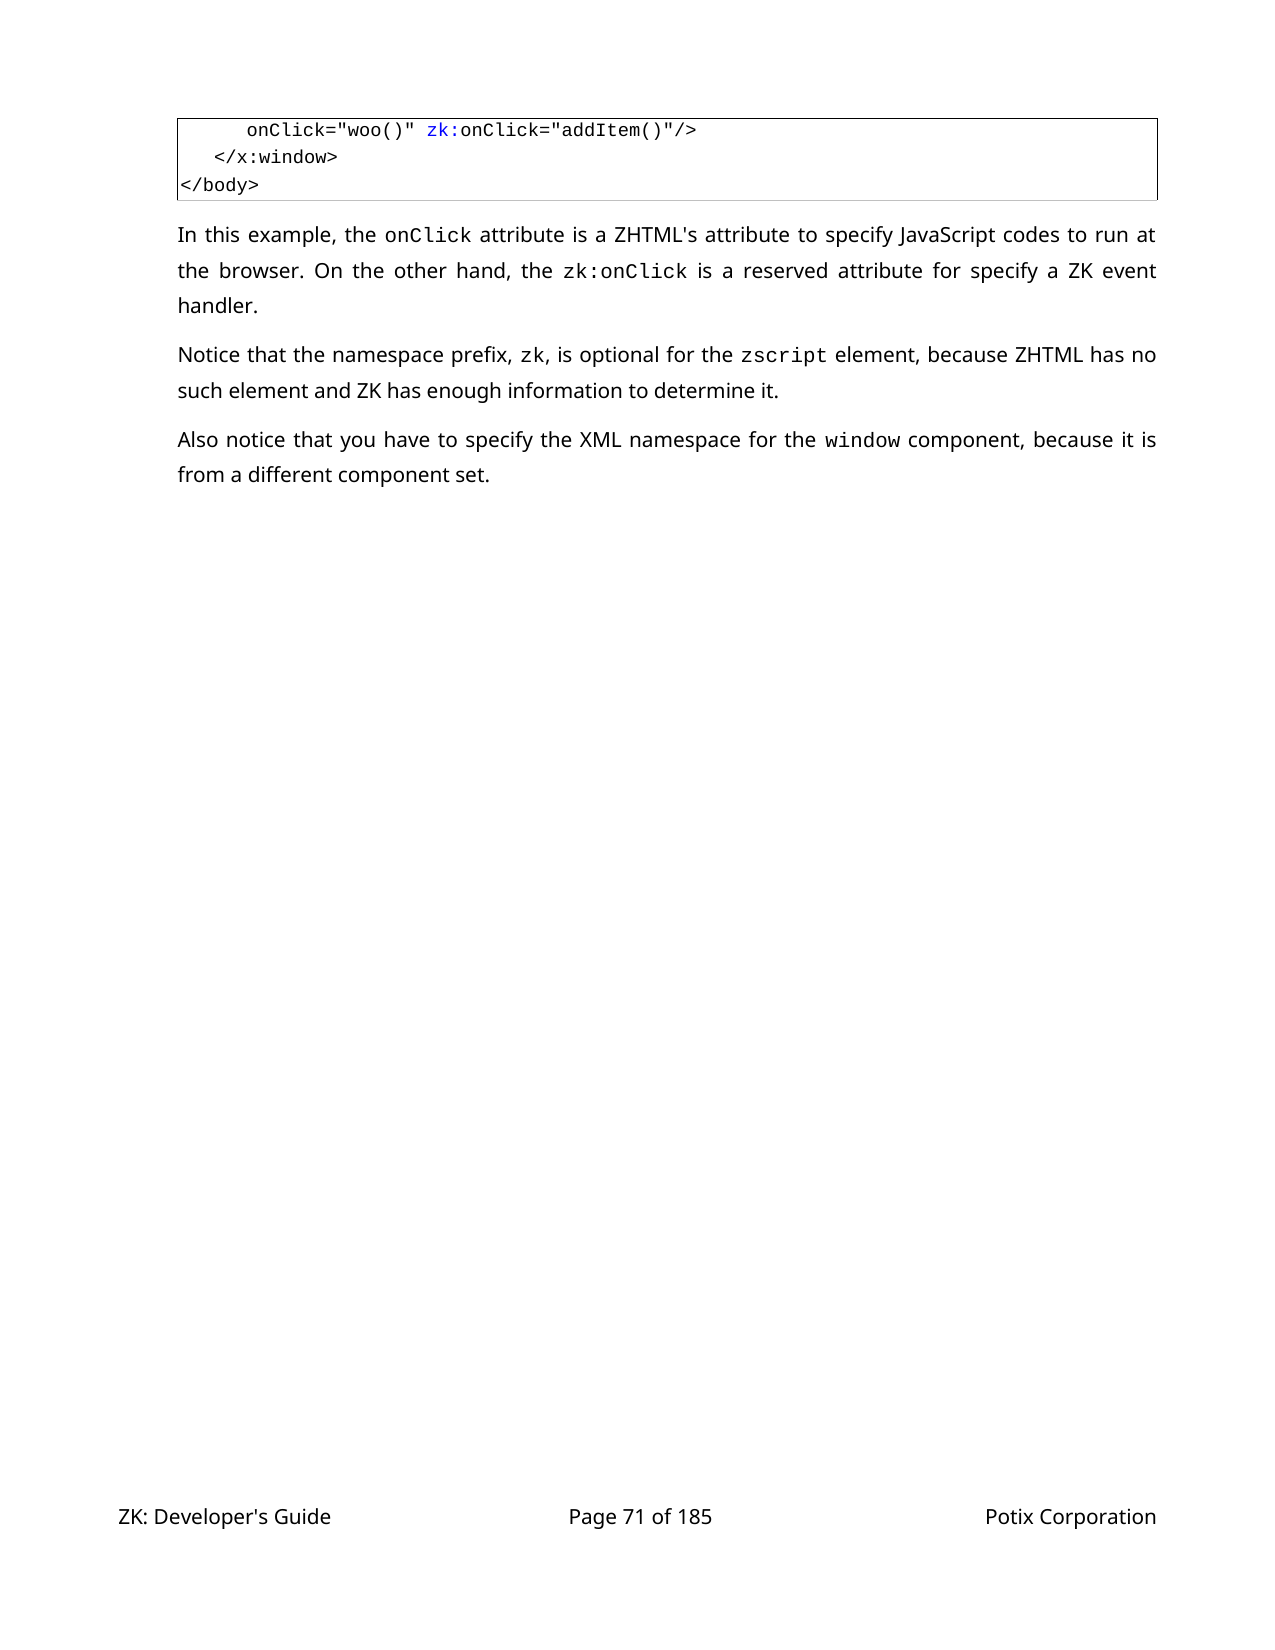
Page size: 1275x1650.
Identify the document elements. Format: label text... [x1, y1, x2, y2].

text Also notice that you have to specify the XML namespace for the window component, because it is from a different component set. [177, 425, 1157, 488]
text </body> [178, 172, 1157, 200]
text </x:window> [178, 145, 1157, 169]
text Notice that the namespace prefix, zk, is optional for the zscript element, because ZHTML has no such element and ZK has enough information to determine it. [177, 340, 1157, 404]
text onClick="woo()" zk:onClick="addItem()"/> [178, 119, 1157, 142]
text In this example, the onClick attribute is a ZHTML's attribute to specify JavaScript codes to run at the browser. On the other hand, the zk:onClick is a reserved attribute for specify a ZK event handler. [177, 220, 1157, 320]
